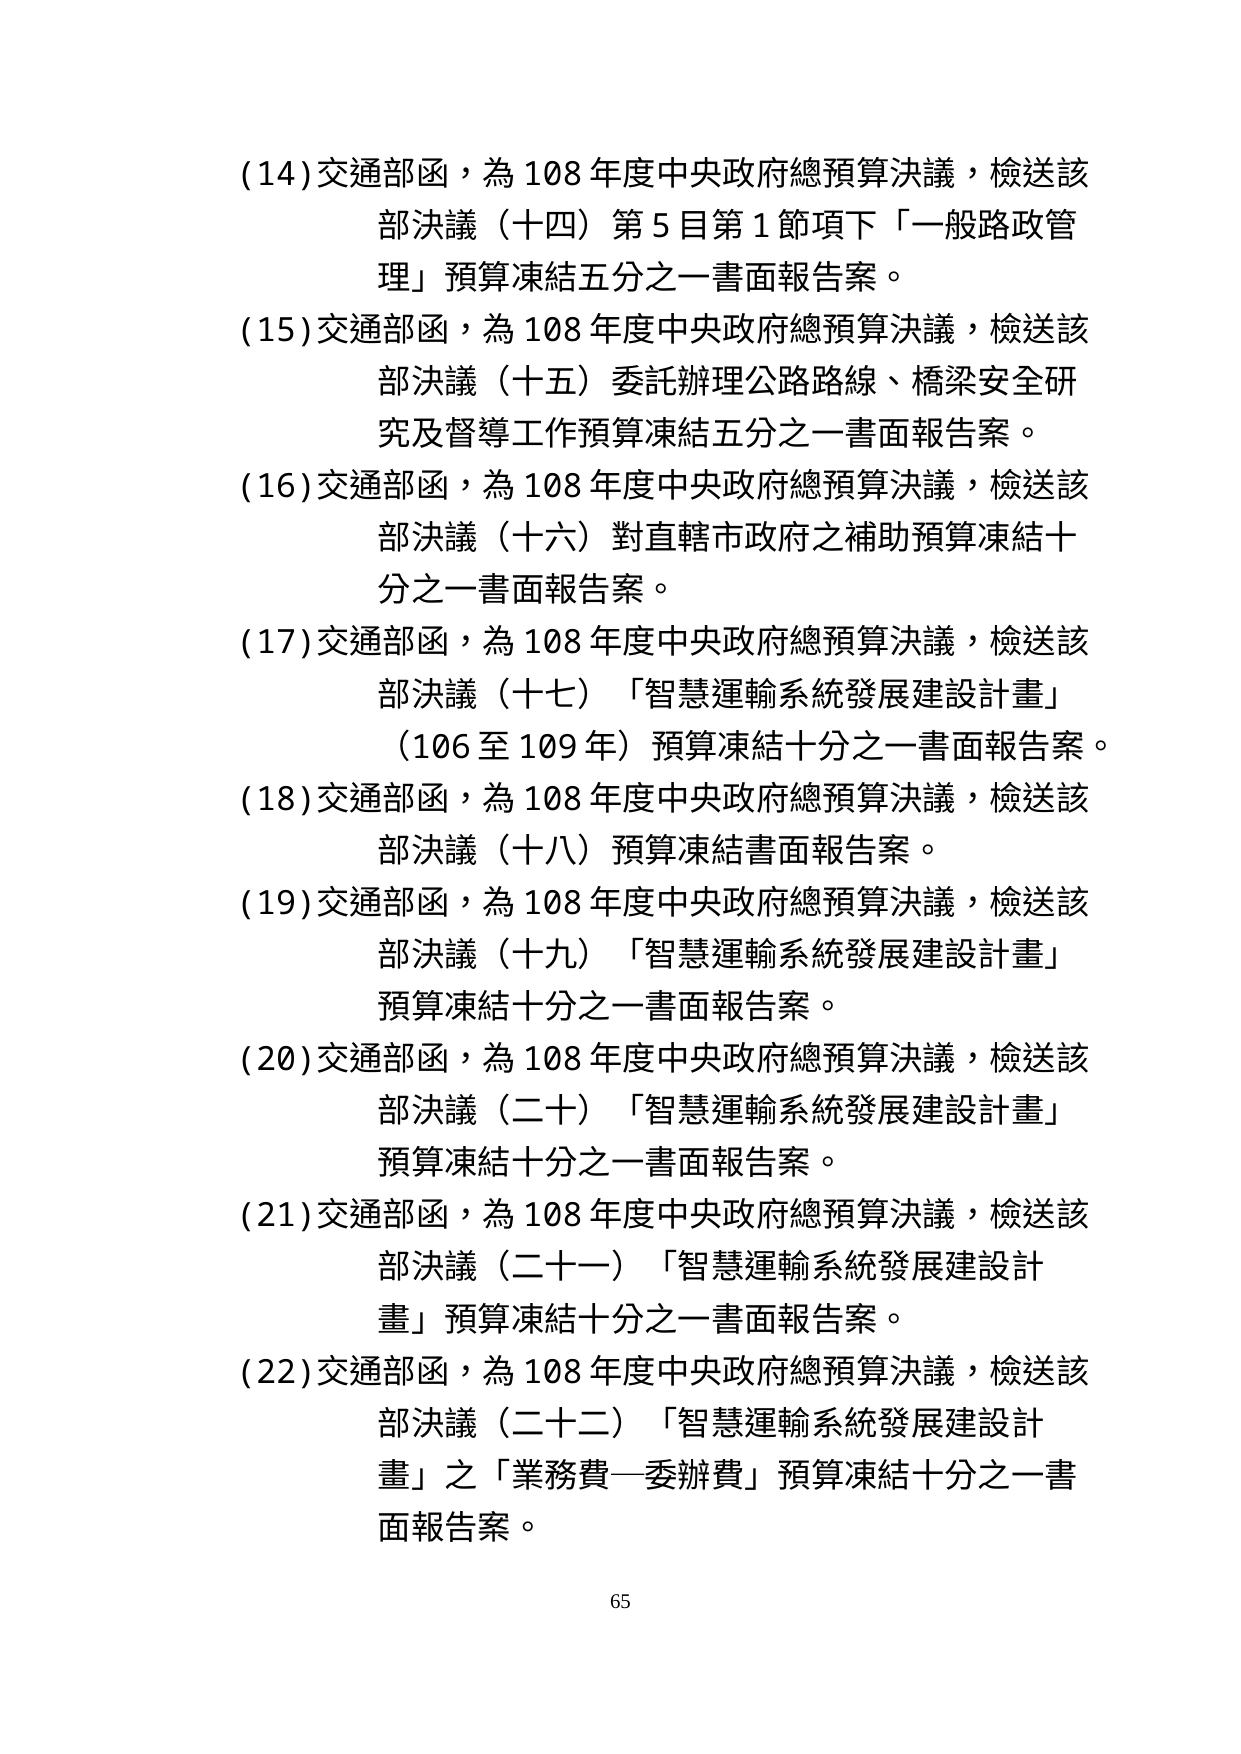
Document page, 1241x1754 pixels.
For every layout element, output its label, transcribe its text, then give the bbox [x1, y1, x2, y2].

list 交通部函，為108年度中央政府總預算決議，檢送該部決議（十九）「智慧運輸系統發展建設計畫」預算凍結十分之一書面報告案。 [236, 873, 1104, 1029]
list 交通部函，為108年度中央政府總預算決議，檢送該部決議（二十）「智慧運輸系統發展建設計畫」預算凍結十分之一書面報告案。 [236, 1029, 1104, 1185]
list 交通部函，為108年度中央政府總預算決議，檢送該部決議（十八）預算凍結書面報告案。 [236, 768, 1104, 873]
list 交通部函，為108年度中央政府總預算決議，檢送該部決議（十五）委託辦理公路路線、橋梁安全研究及督導工作預算凍結五分之一書面報告案。 [236, 300, 1104, 456]
list 交通部函，為108年度中央政府總預算決議，檢送該部決議（二十一）「智慧運輸系統發展建設計畫」預算凍結十分之一書面報告案。 [236, 1185, 1104, 1341]
list 交通部函，為108年度中央政府總預算決議，檢送該部決議（十六）對直轄市政府之補助預算凍結十分之一書面報告案。 [236, 456, 1104, 612]
list 交通部函，為108年度中央政府總預算決議，檢送該部決議（十四）第5目第1節項下「一般路政管理」預算凍結五分之一書面報告案。 [236, 143, 1104, 300]
list 交通部函，為108年度中央政府總預算決議，檢送該部決議（二十二）「智慧運輸系統發展建設計畫」之「業務費─委辦費」預算凍結十分之一書面報告案。 [236, 1341, 1104, 1550]
list 交通部函，為108年度中央政府總預算決議，檢送該部決議（十七）「智慧運輸系統發展建設計畫」（106至109年）預算凍結十分之一書面報告案。 [236, 612, 1104, 768]
